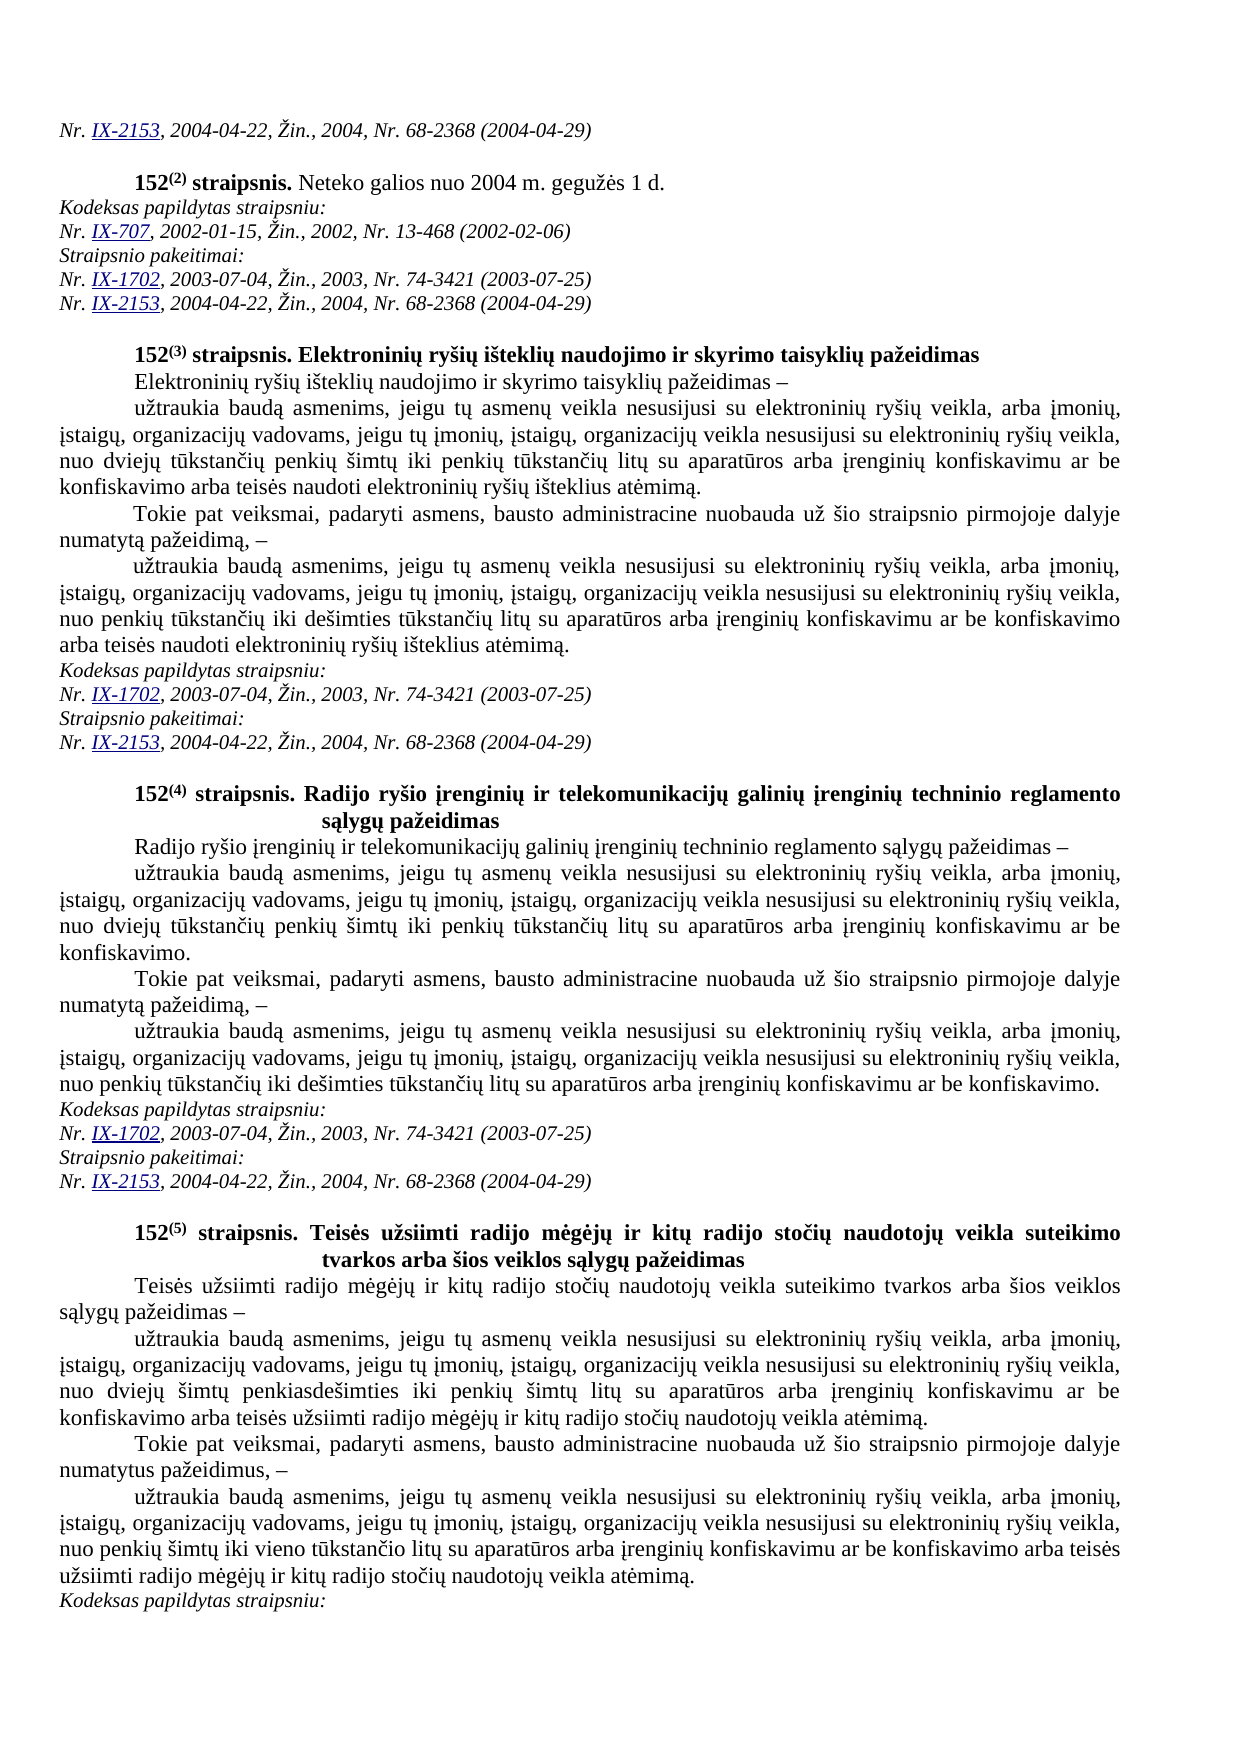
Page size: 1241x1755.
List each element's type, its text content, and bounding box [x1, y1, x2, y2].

text užtraukia baudą asmenims, jeigu tų asmenų veikla nesusijusi su elektroninių ryšių veikla, arba įmonių, įstaigų, organizacijų vadovams, jeigu tų įmonių, įstaigų, organizacijų veikla nesusijusi su elektroninių ryšių veikla, nuo dviejų tūkstančių penkių šimtų iki penkių tūkstančių litų su aparatūros arba įrenginių konfiskavimu ar be konfiskavimo arba teisės naudoti elektroninių ryšių išteklius atėmimą. [59, 394, 1122, 500]
text Nr. IX-2153, 2004-04-22, Žin., 2004, Nr. 68-2368 (2004-04-29) [59, 118, 1122, 142]
text užtraukia baudą asmenims, jeigu tų asmenų veikla nesusijusi su elektroninių ryšių veikla, arba įmonių, įstaigų, organizacijų vadovams, jeigu tų įmonių, įstaigų, organizacijų veikla nesusijusi su elektroninių ryšių veikla, nuo penkių tūkstančių iki dešimties tūkstančių litų su aparatūros arba įrenginių konfiskavimu ar be konfiskavimo arba teisės naudoti elektroninių ryšių išteklius atėmimą. [59, 552, 1122, 658]
text Straipsnio pakeitimai: [59, 1145, 1122, 1169]
text 152(4) straipsnis. Radijo ryšio įrenginių ir telekomunikacijų galinių įrenginių techninio reglamento sąlygų pažeidimas [134, 780, 1122, 833]
text Nr. IX-2153, 2004-04-22, Žin., 2004, Nr. 68-2368 (2004-04-29) [59, 1169, 1122, 1193]
text Straipsnio pakeitimai: [59, 243, 1122, 267]
text užtraukia baudą asmenims, jeigu tų asmenų veikla nesusijusi su elektroninių ryšių veikla, arba įmonių, įstaigų, organizacijų vadovams, jeigu tų įmonių, įstaigų, organizacijų veikla nesusijusi su elektroninių ryšių veikla, nuo dviejų tūkstančių penkių šimtų iki penkių tūkstančių litų su aparatūros arba įrenginių konfiskavimu ar be konfiskavimo. [59, 859, 1122, 965]
text Nr. IX-2153, 2004-04-22, Žin., 2004, Nr. 68-2368 (2004-04-29) [59, 291, 1122, 315]
text Kodeksas papildytas straipsniu: [59, 1588, 1122, 1612]
text Nr. IX-1702, 2003-07-04, Žin., 2003, Nr. 74-3421 (2003-07-25) [59, 1121, 1122, 1145]
text Teisės užsiimti radijo mėgėjų ir kitų radijo stočių naudotojų veikla suteikimo tvarkos arba šios veiklos sąlygų pažeidimas – [59, 1272, 1122, 1325]
text užtraukia baudą asmenims, jeigu tų asmenų veikla nesusijusi su elektroninių ryšių veikla, arba įmonių, įstaigų, organizacijų vadovams, jeigu tų įmonių, įstaigų, organizacijų veikla nesusijusi su elektroninių ryšių veikla, nuo penkių šimtų iki vieno tūkstančio litų su aparatūros arba įrenginių konfiskavimu ar be konfiskavimo arba teisės užsiimti radijo mėgėjų ir kitų radijo stočių naudotojų veikla atėmimą. [59, 1483, 1122, 1588]
text Nr. IX-1702, 2003-07-04, Žin., 2003, Nr. 74-3421 (2003-07-25) [59, 267, 1122, 291]
text Kodeksas papildytas straipsniu: [59, 195, 1122, 219]
text 152(3) straipsnis. Elektroninių ryšių išteklių naudojimo ir skyrimo taisyklių pažeidimas [134, 342, 1122, 368]
text 152(5) straipsnis. Teisės užsiimti radijo mėgėjų ir kitų radijo stočių naudotojų veikla suteikimo tvarkos arba šios veiklos sąlygų pažeidimas [134, 1219, 1122, 1272]
text Nr. IX-707, 2002-01-15, Žin., 2002, Nr. 13-468 (2002-02-06) [59, 219, 1122, 243]
text Straipsnio pakeitimai: [59, 706, 1122, 730]
text užtraukia baudą asmenims, jeigu tų asmenų veikla nesusijusi su elektroninių ryšių veikla, arba įmonių, įstaigų, organizacijų vadovams, jeigu tų įmonių, įstaigų, organizacijų veikla nesusijusi su elektroninių ryšių veikla, nuo dviejų šimtų penkiasdešimties iki penkių šimtų litų su aparatūros arba įrenginių konfiskavimu ar be konfiskavimo arba teisės užsiimti radijo mėgėjų ir kitų radijo stočių naudotojų veikla atėmimą. [59, 1325, 1122, 1430]
text 152(2) straipsnis. Neteko galios nuo 2004 m. gegužės 1 d. [59, 168, 1122, 195]
text Radijo ryšio įrenginių ir telekomunikacijų galinių įrenginių techninio reglamento sąlygų pažeidimas – [59, 833, 1122, 859]
text Nr. IX-1702, 2003-07-04, Žin., 2003, Nr. 74-3421 (2003-07-25) [59, 682, 1122, 706]
text Kodeksas papildytas straipsniu: [59, 1097, 1122, 1121]
text Tokie pat veiksmai, padaryti asmens, bausto administracine nuobauda už šio straipsnio pirmojoje dalyje numatytą pažeidimą, – [59, 500, 1122, 552]
text Elektroninių ryšių išteklių naudojimo ir skyrimo taisyklių pažeidimas – [59, 368, 1122, 394]
text Tokie pat veiksmai, padaryti asmens, bausto administracine nuobauda už šio straipsnio pirmojoje dalyje numatytą pažeidimą, – [59, 965, 1122, 1018]
text Nr. IX-2153, 2004-04-22, Žin., 2004, Nr. 68-2368 (2004-04-29) [59, 730, 1122, 754]
text Tokie pat veiksmai, padaryti asmens, bausto administracine nuobauda už šio straipsnio pirmojoje dalyje numatytus pažeidimus, – [59, 1430, 1122, 1483]
text užtraukia baudą asmenims, jeigu tų asmenų veikla nesusijusi su elektroninių ryšių veikla, arba įmonių, įstaigų, organizacijų vadovams, jeigu tų įmonių, įstaigų, organizacijų veikla nesusijusi su elektroninių ryšių veikla, nuo penkių tūkstančių iki dešimties tūkstančių litų su aparatūros arba įrenginių konfiskavimu ar be konfiskavimo. [59, 1018, 1122, 1097]
text Kodeksas papildytas straipsniu: [59, 658, 1122, 682]
